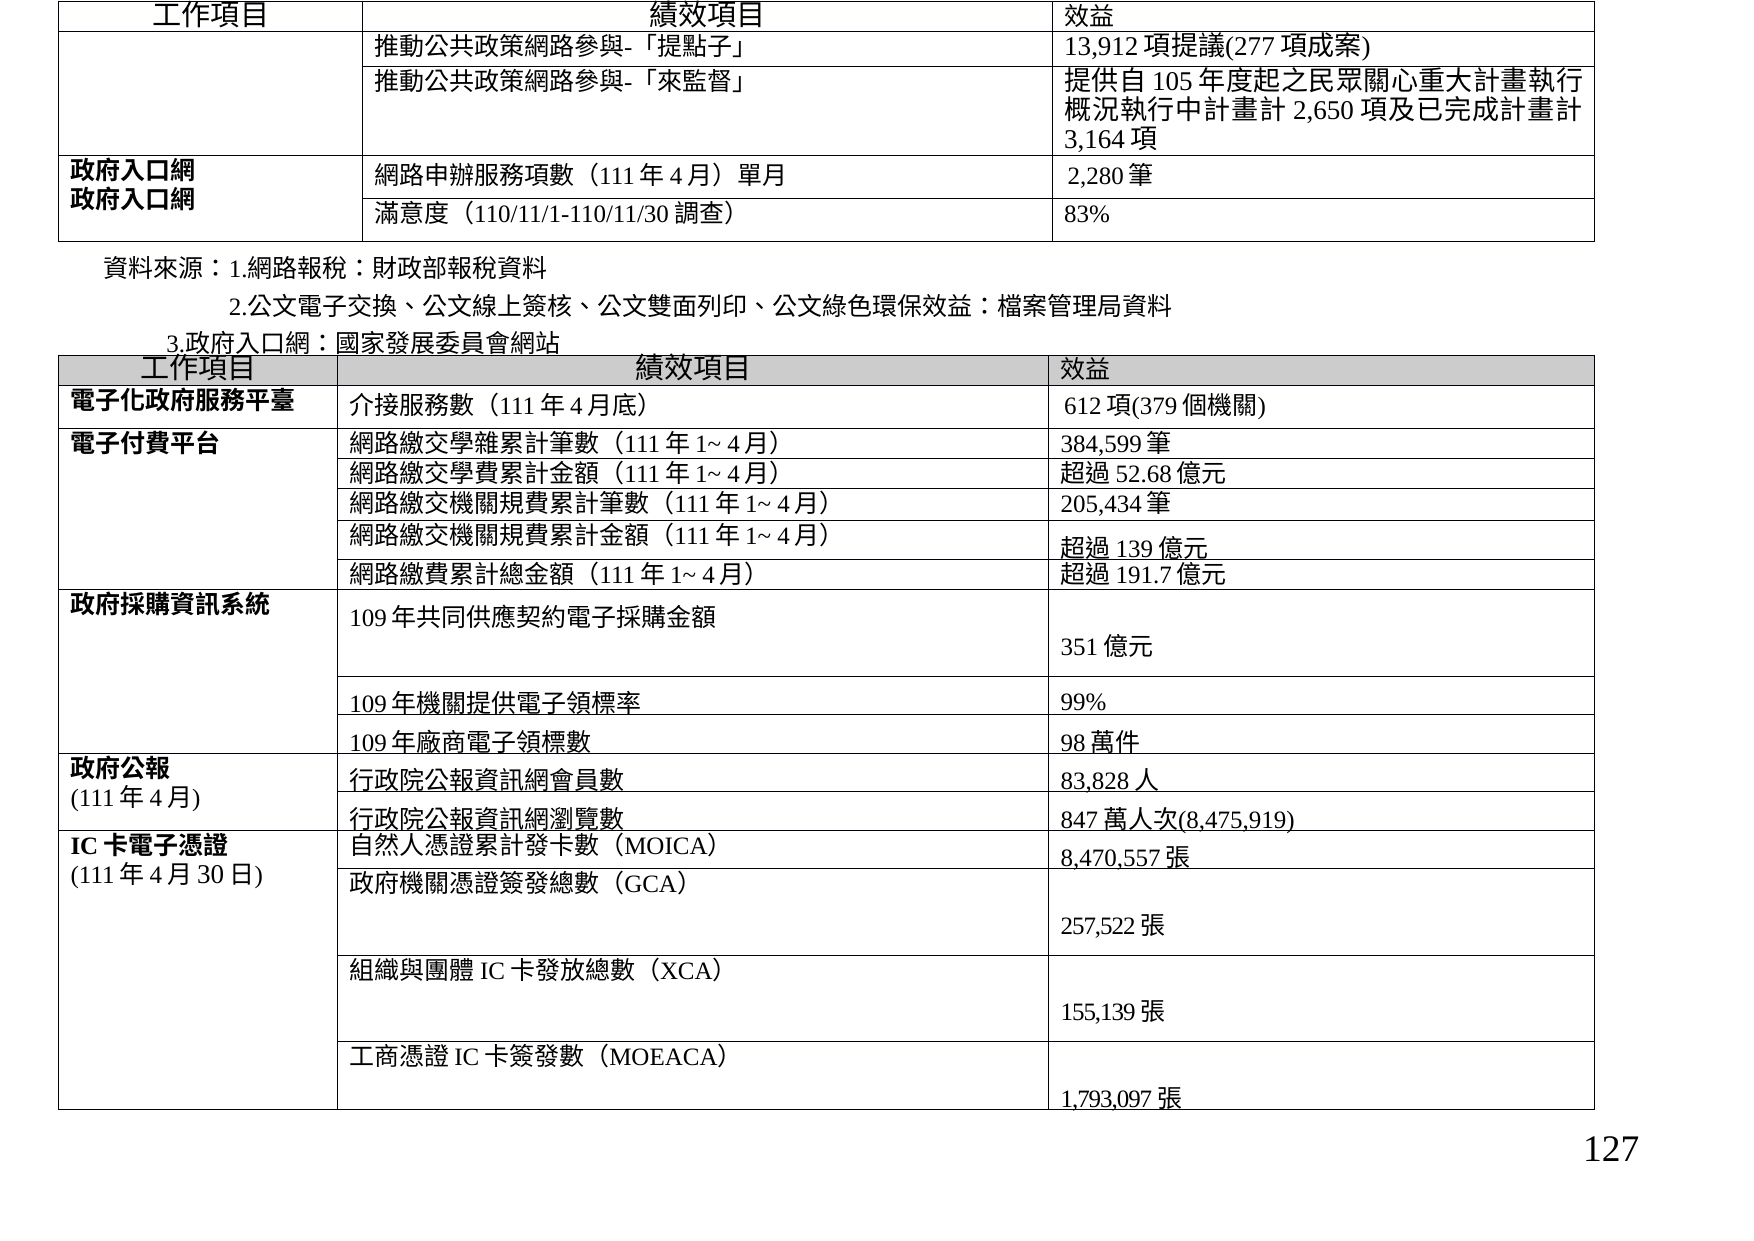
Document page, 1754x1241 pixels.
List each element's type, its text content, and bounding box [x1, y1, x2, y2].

table_cell 網路繳交學費累計金額（111年1~ 4月） [338, 459, 1048, 488]
table_cell 超過191.7億元 [1049, 560, 1594, 589]
table_cell 網路申辦服務項數（111年4月）單月 [363, 156, 1052, 198]
table_cell 1,793,097張 [1049, 1042, 1594, 1109]
table_cell 推動公共政策網路參與-「來監督」 [363, 67, 1052, 155]
table_cell 155,139張 [1049, 956, 1594, 1041]
text 資料來源：1.網路報稅：財政部報稅資料 [103, 242, 1639, 279]
table_cell 介接服務數（111年4月底） [338, 386, 1048, 428]
table_header 效益 [1053, 2, 1594, 31]
table_header 工作項目 [59, 356, 337, 385]
table_cell 網路繳費累計總金額（111年1~ 4月） [338, 560, 1048, 589]
table_cell IC卡電子憑證 (111年4月30日) [59, 831, 337, 1109]
table_cell 政府機關憑證簽發總數（GCA） [338, 869, 1048, 955]
table_cell [59, 32, 362, 155]
table_cell 自然人憑證累計發卡數（MOICA） [338, 831, 1048, 868]
table_cell 83,828人 [1049, 754, 1594, 791]
table_cell 超過52.68億元 [1049, 459, 1594, 488]
table_cell 109年機關提供電子領標率 [338, 677, 1048, 714]
table_header 效益 [1049, 356, 1594, 385]
table_cell 13,912項提議(277項成案) [1053, 32, 1594, 66]
table_header 績效項目 [363, 2, 1052, 31]
table_cell 推動公共政策網路參與-「提點子」 [363, 32, 1052, 66]
table_cell 83% [1053, 199, 1594, 241]
table_cell 網路繳交機關規費累計筆數（111年1~ 4月） [338, 489, 1048, 520]
table_cell 257,522張 [1049, 869, 1594, 955]
table_cell 351億元 [1049, 590, 1594, 676]
table_cell 電子化政府服務平臺 [59, 386, 337, 428]
table_header 績效項目 [338, 356, 1048, 385]
text 3.政府入口網：國家發展委員會網站 [103, 317, 1639, 354]
table_cell 109年廠商電子領標數 [338, 715, 1048, 753]
table_cell 提供自105年度起之民眾關心重大計畫執行概況執行中計畫計2,650項及已完成計畫計3,164項 [1053, 67, 1594, 155]
table_cell 612項(379個機關) [1049, 386, 1594, 428]
table_cell 滿意度（110/11/1-110/11/30調查） [363, 199, 1052, 241]
table_cell 網路繳交機關規費累計金額（111年1~ 4月） [338, 521, 1048, 559]
table_cell 205,434筆 [1049, 489, 1594, 520]
table_cell 工商憑證IC卡簽發數（MOEACA） [338, 1042, 1048, 1109]
table_cell 政府公報 (111年4月) [59, 754, 337, 830]
table_cell 98萬件 [1049, 715, 1594, 753]
table_cell 8,470,557張 [1049, 831, 1594, 868]
text 2.公文電子交換、公文線上簽核、公文雙面列印、公文綠色環保效益：檔案管理局資料 [103, 279, 1639, 317]
table_cell 網路繳交學雜累計筆數（111年1~ 4月） [338, 429, 1048, 458]
table_cell 政府入口網 政府入口網 [59, 156, 362, 241]
table_cell 109年共同供應契約電子採購金額 [338, 590, 1048, 676]
table_cell 超過139億元 [1049, 521, 1594, 559]
table_cell 行政院公報資訊網瀏覽數 [338, 792, 1048, 830]
table_cell 政府採購資訊系統 [59, 590, 337, 753]
table_cell 組織與團體 IC卡發放總數（XCA） [338, 956, 1048, 1041]
table_cell 384,599筆 [1049, 429, 1594, 458]
table_cell 99% [1049, 677, 1594, 714]
table_cell 2,280筆 [1053, 156, 1594, 198]
table_header 工作項目 [59, 2, 362, 31]
table_cell 電子付費平台 [59, 429, 337, 589]
table_cell 847萬人次(8,475,919) [1049, 792, 1594, 830]
table_cell 行政院公報資訊網會員數 [338, 754, 1048, 791]
